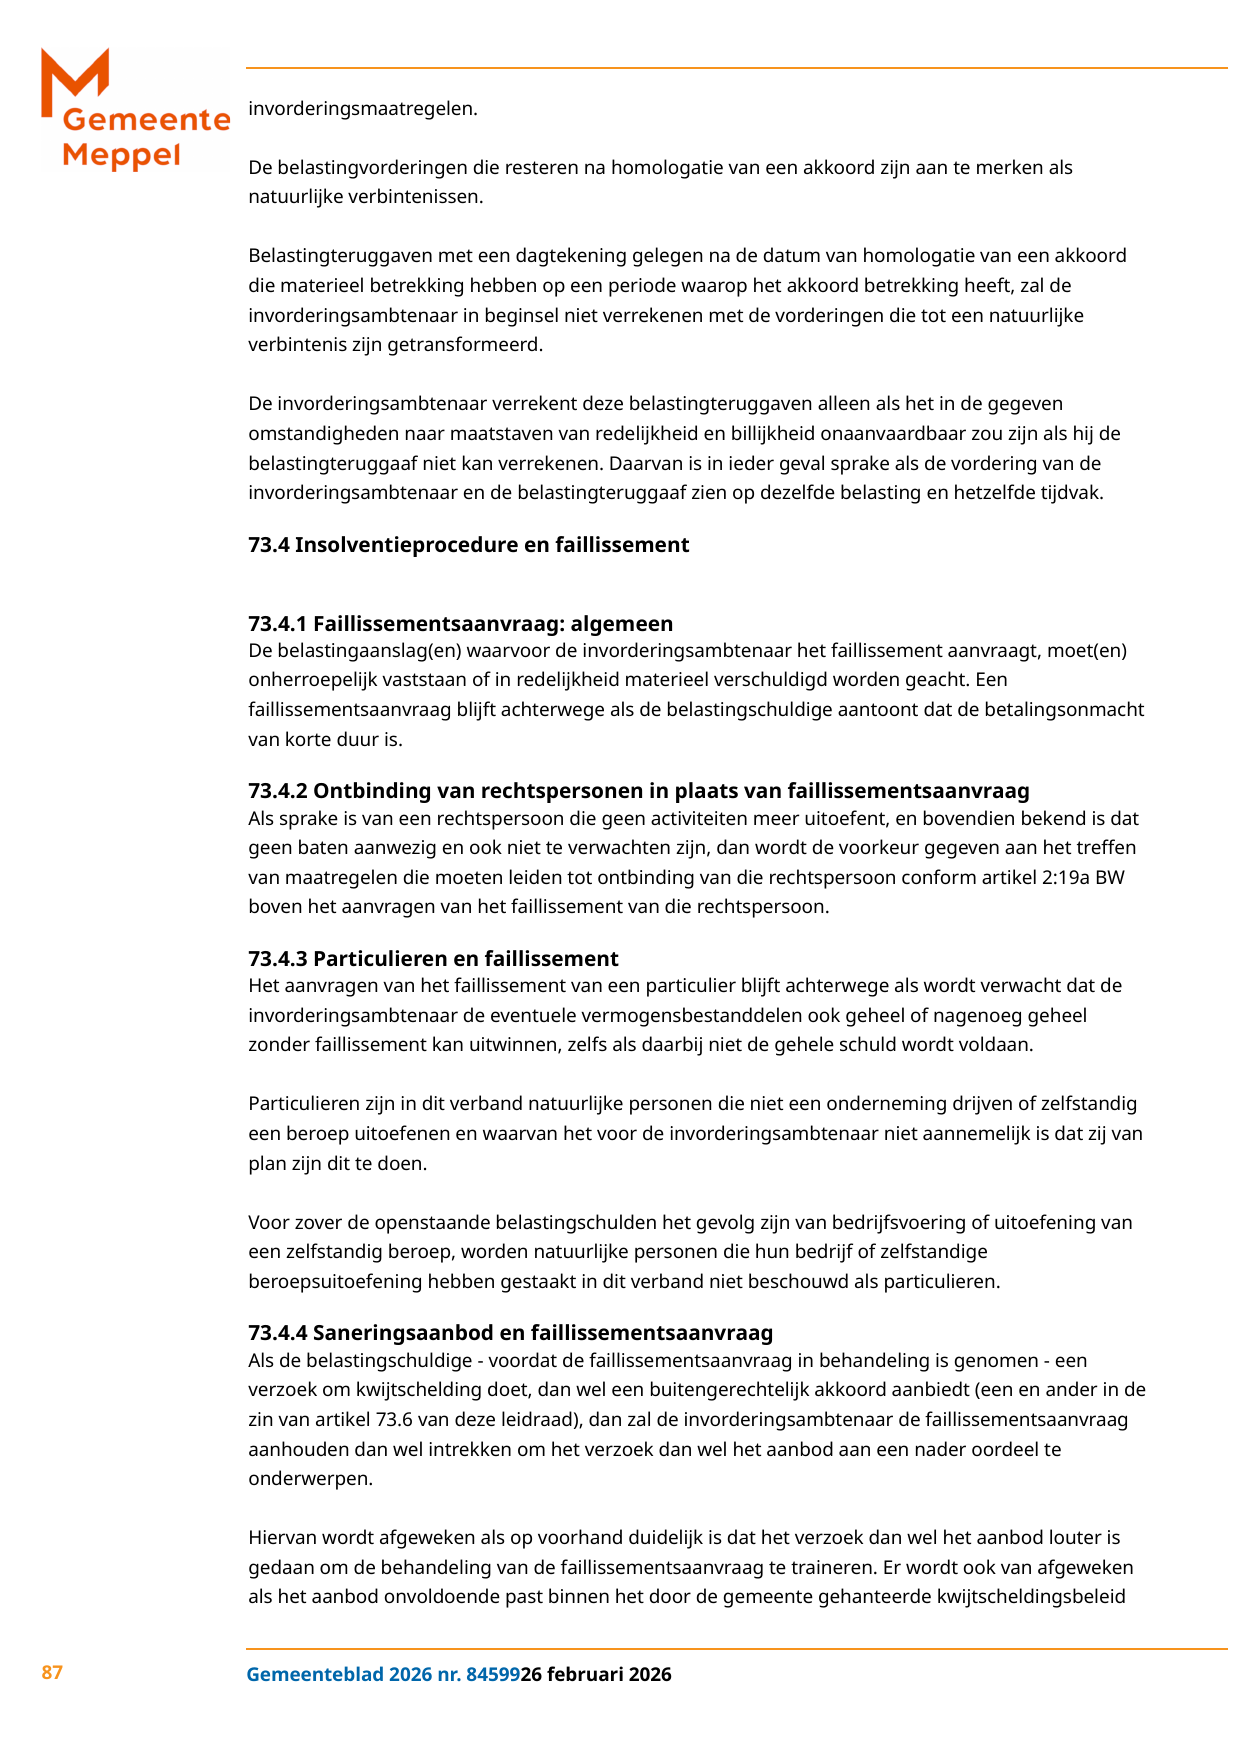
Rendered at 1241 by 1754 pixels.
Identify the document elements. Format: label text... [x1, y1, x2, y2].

text Als sprake is van een rechtspersoon die geen activiteiten meer uitoefent, en bovendien bekend is dat geen baten aanwezig en ook niet te verwachten zijn, dan wordt de voorkeur gegeven aan het treffen van maatregelen die moeten leiden tot ontbinding van die rechtspersoon conform artikel 2:19a BW boven het aanvragen van het faillissement van die rechtspersoon. [248, 805, 1152, 919]
text Belastingteruggaven met een dagtekening gelegen na de datum van homologatie van een akkoord die materieel betrekking hebben op een periode waarop het akkoord betrekking heeft, zal de invorderingsambtenaar in beginsel niet verrekenen met de vorderingen die tot een natuurlijke verbintenis zijn getransformeerd. [248, 243, 1152, 357]
text Als de belastingschuldige - voordat de faillissementsaanvraag in behandeling is genomen - een verzoek om kwijtschelding doet, dan wel een buitengerechtelijk akkoord aanbiedt (een en ander in de zin van artikel 73.6 van deze leidraad), dan zal de invorderingsambtenaar de faillissementsaanvraag aanhouden dan wel intrekken om het verzoek dan wel het aanbod aan een nader oordeel te onderwerpen. [248, 1347, 1152, 1491]
text Het aanvragen van het faillissement van een particulier blijft achterwege als wordt verwacht dat de invorderingsambtenaar de eventuele vermogensbestanddelen ook geheel of nagenoeg geheel zonder faillissement kan uitwinnen, zelfs als daarbij niet de gehele schuld wordt voldaan. [248, 972, 1152, 1057]
text De belastingaanslag(en) waarvoor de invorderingsambtenaar het faillissement aanvraagt, moet(en) onherroepelijk vaststaan of in redelijkheid materieel verschuldigd worden geacht. Een faillissementsaanvraag blijft achterwege als de belastingschuldige aantoont dat de betalingsonmacht van korte duur is. [248, 637, 1152, 752]
text 73.4.4 Saneringsaanbod en faillissementsaanvraag [248, 1318, 1152, 1347]
text 73.4.1 Faillissementsaanvraag: algemeen [248, 609, 1152, 637]
text Hiervan wordt afgeweken als op voorhand duidelijk is dat het verzoek dan wel het aanbod louter is gedaan om de behandeling van de faillissementsaanvraag te traineren. Er wordt ook van afgeweken als het aanbod onvoldoende past binnen het door de gemeente gehanteerde kwijtscheldingsbeleid [248, 1524, 1152, 1609]
text 73.4 Insolventieprocedure en faillissement [248, 530, 1152, 558]
text De belastingvorderingen die resteren na homologatie van een akkoord zijn aan te merken als natuurlijke verbintenissen. [248, 154, 1152, 209]
text 73.4.3 Particulieren en faillissement [248, 944, 1152, 972]
picture [41, 47, 231, 172]
text Voor zover de openstaande belastingschulden het gevolg zijn van bedrijfsvoering of uitoefening van een zelfstandig beroep, worden natuurlijke personen die hun bedrijf of zelfstandige beroepsuitoefening hebben gestaakt in dit verband niet beschouwd als particulieren. [248, 1209, 1152, 1294]
text invorderingsmaatregelen. [248, 95, 1152, 121]
text De invorderingsambtenaar verrekent deze belastingteruggaven alleen als het in de gegeven omstandigheden naar maatstaven van redelijkheid en billijkheid onaanvaardbaar zou zijn als hij de belastingteruggaaf niet kan verrekenen. Daarvan is in ieder geval sprake als de vordering van de invorderingsambtenaar en de belastingteruggaaf zien op dezelfde belasting en hetzelfde tijdvak. [248, 391, 1152, 505]
text Particulieren zijn in dit verband natuurlijke personen die niet een onderneming drijven of zelfstandig een beroep uitoefenen en waarvan het voor de invorderingsambtenaar niet aannemelijk is dat zij van plan zijn dit te doen. [248, 1091, 1152, 1176]
text 73.4.2 Ontbinding van rechtspersonen in plaats van faillissementsaanvraag [248, 776, 1152, 805]
